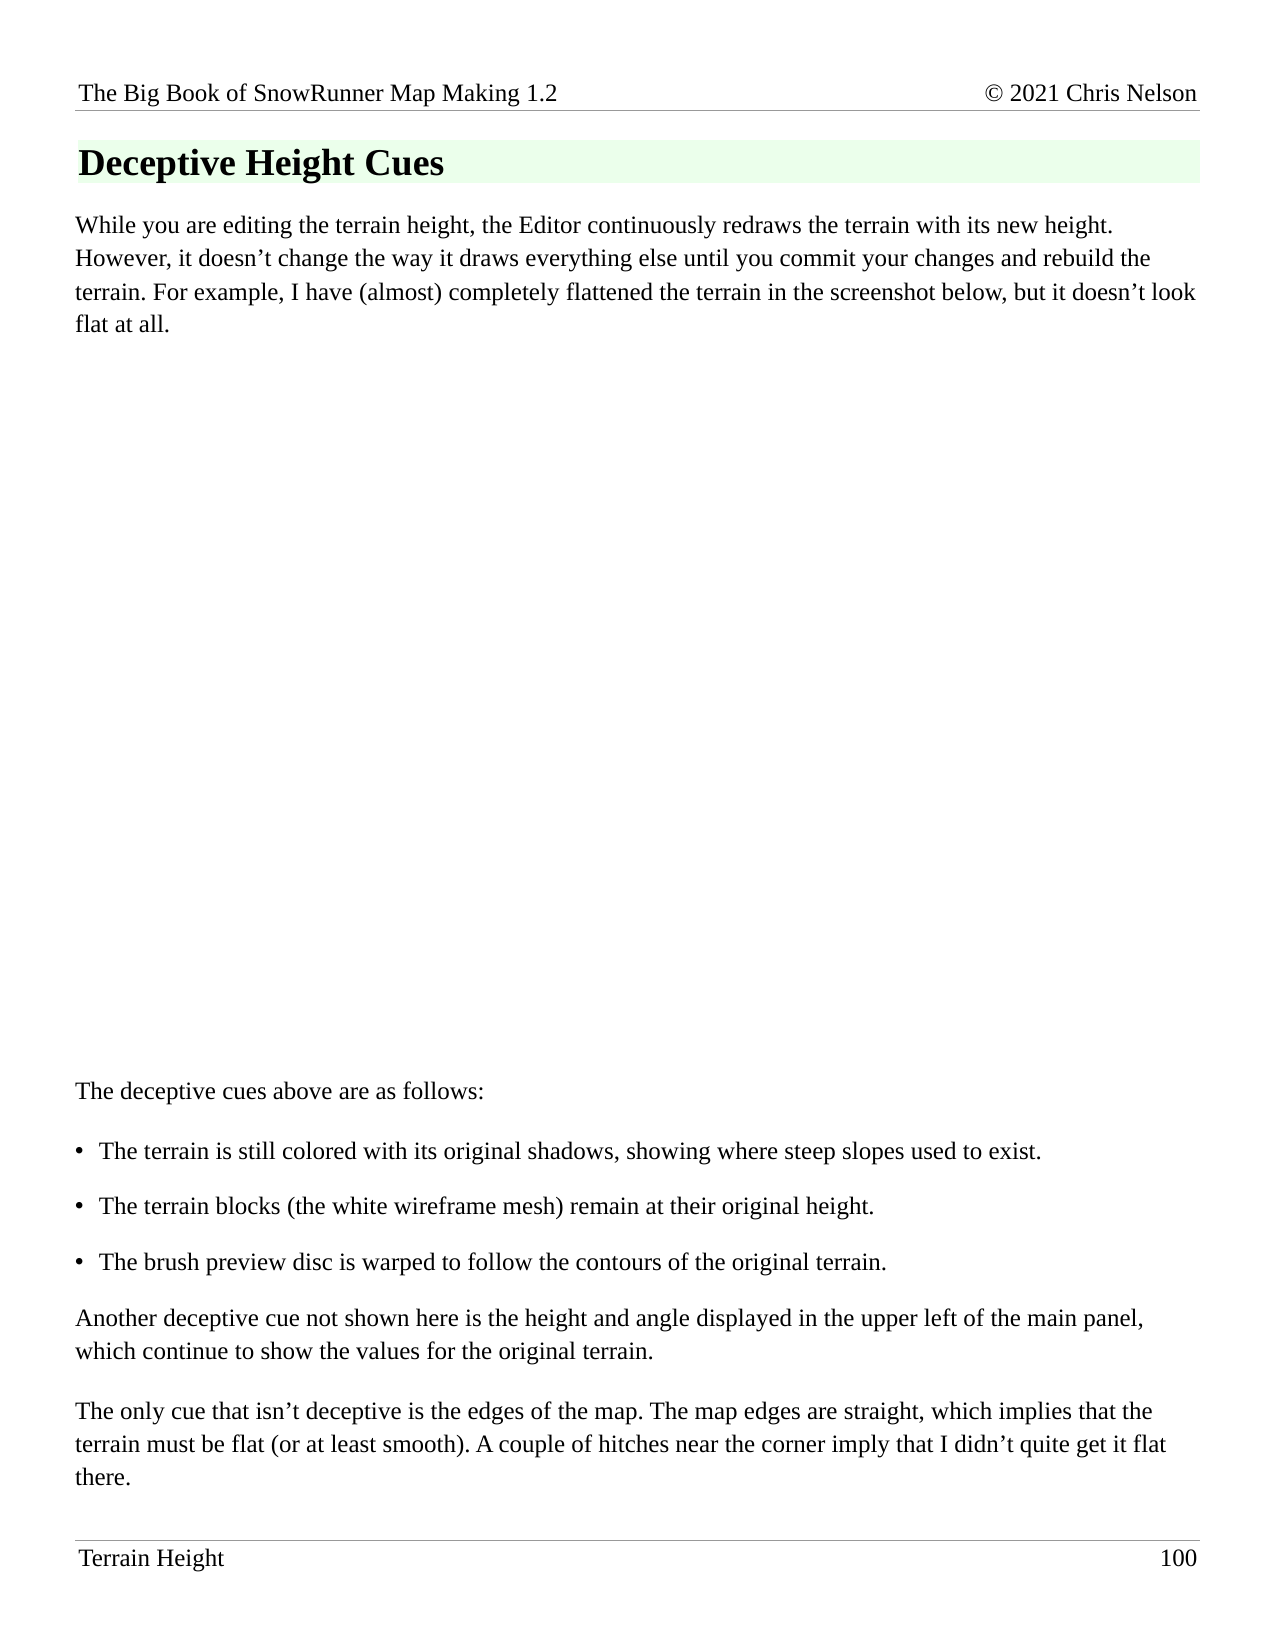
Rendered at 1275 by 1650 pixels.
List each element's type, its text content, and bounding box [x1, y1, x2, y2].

text While you are editing the terrain height, the Editor continuously redraws the terrain with its new height. However, it doesn’t change the way it draws everything else until you commit your changes and rebuild the terrain. For example, I have (almost) completely flattened the terrain in the screenshot below, but it doesn’t look flat at all. [75, 211, 1200, 338]
text Another deceptive cue not shown here is the height and angle displayed in the upper left of the main panel, which continue to show the values for the original terrain. [75, 1303, 1200, 1365]
text The deceptive cues above are as follows: [75, 1076, 1200, 1104]
list The brush preview disc is warped to follow the contours of the original terrain. [75, 1247, 1200, 1276]
text The only cue that isn’t deceptive is the edges of the map. The map edges are straight, which implies that the terrain must be flat (or at least smooth). A couple of hitches near the corner imply that I didn’t quite get it flat there. [75, 1396, 1200, 1491]
subtitle Deceptive Height Cues [78, 140, 1200, 183]
list The terrain blocks (the white wireframe mesh) remain at their original height. [75, 1191, 1200, 1220]
list The terrain is still colored with its original shadows, showing where steep slopes used to exist. [75, 1136, 1200, 1164]
